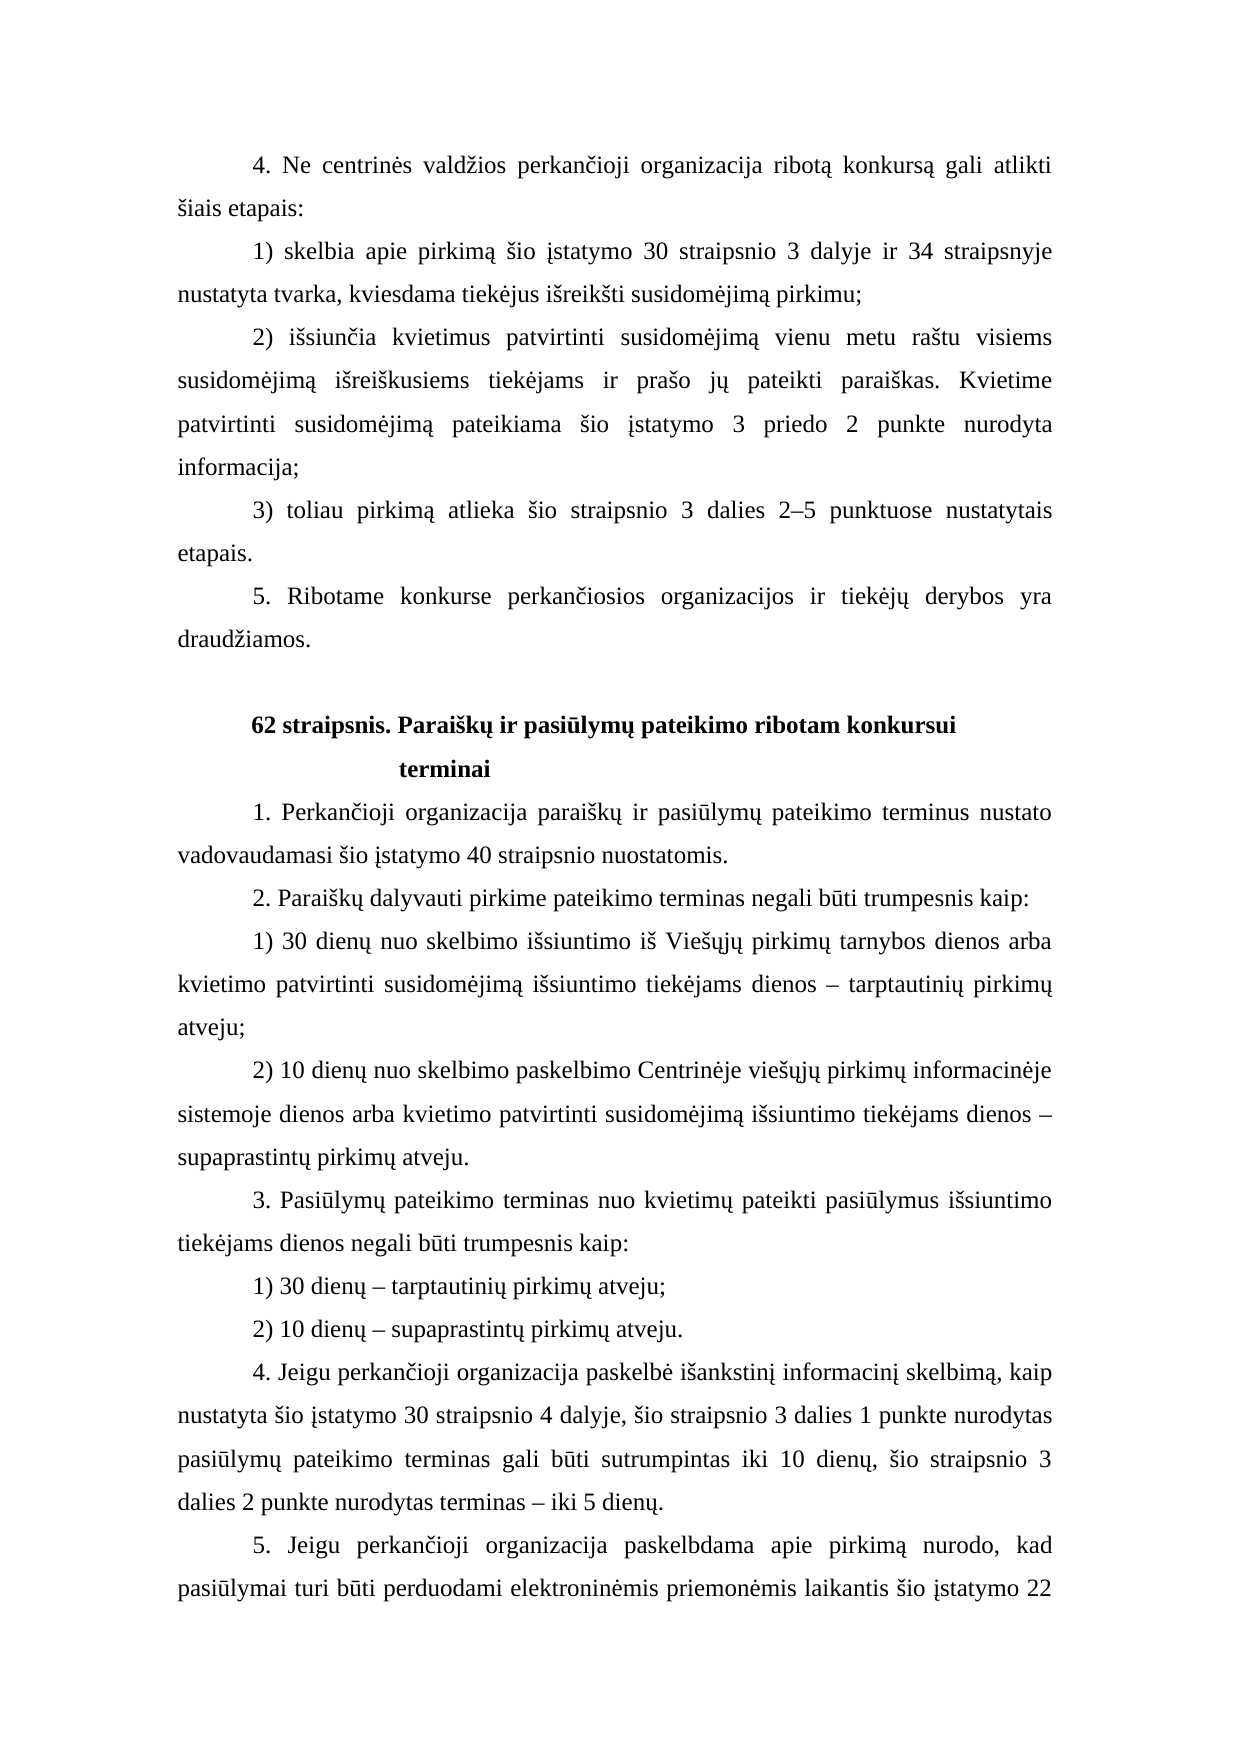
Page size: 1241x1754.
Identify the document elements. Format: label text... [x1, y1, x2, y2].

text 4. Ne centrinės valdžios perkančioji organizacija ribotą konkursą gali atlikti šiais etapais: [177, 150, 1053, 222]
text 2. Paraiškų dalyvauti pirkime pateikimo terminas negali būti trumpesnis kaip: [177, 883, 1053, 912]
text 4. Jeigu perkančioji organizacija paskelbė išankstinį informacinį skelbimą, kaip nustatyta šio įstatymo 30 straipsnio 4 dalyje, šio straipsnio 3 dalies 1 punkte nurodytas pasiūlymų pateikimo terminas gali būti sutrumpintas iki 10 dienų, šio straipsnio 3 dalies 2 punkte nurodytas terminas – iki 5 dienų. [177, 1357, 1053, 1516]
text 3) toliau pirkimą atlieka šio straipsnio 3 dalies 2–5 punktuose nustatytais etapais. [177, 495, 1053, 567]
text 1) 30 dienų – tarptautinių pirkimų atveju; [177, 1271, 1053, 1300]
text 5. Jeigu perkančioji organizacija paskelbdama apie pirkimą nurodo, kad pasiūlymai turi būti perduodami elektroninėmis priemonėmis laikantis šio įstatymo 22 [177, 1530, 1053, 1602]
text 2) 10 dienų – supaprastintų pirkimų atveju. [177, 1314, 1053, 1343]
text 2) 10 dienų nuo skelbimo paskelbimo Centrinėje viešųjų pirkimų informacinėje sistemoje dienos arba kvietimo patvirtinti susidomėjimą išsiuntimo tiekėjams dienos – supaprastintų pirkimų atveju. [177, 1056, 1053, 1171]
text 2) išsiunčia kvietimus patvirtinti susidomėjimą vienu metu raštu visiems susidomėjimą išreiškusiems tiekėjams ir prašo jų pateikti paraiškas. Kvietime patvirtinti susidomėjimą pateikiama šio įstatymo 3 priedo 2 punkte nurodyta informacija; [177, 322, 1053, 481]
text 62 straipsnis. Paraiškų ir pasiūlymų pateikimo ribotam konkursui terminai [251, 711, 1053, 782]
text 3. Pasiūlymų pateikimo terminas nuo kvietimų pateikti pasiūlymus išsiuntimo tiekėjams dienos negali būti trumpesnis kaip: [177, 1185, 1053, 1257]
text 5. Ribotame konkurse perkančiosios organizacijos ir tiekėjų derybos yra draudžiamos. [177, 581, 1053, 653]
text 1) 30 dienų nuo skelbimo išsiuntimo iš Viešųjų pirkimų tarnybos dienos arba kvietimo patvirtinti susidomėjimą išsiuntimo tiekėjams dienos – tarptautinių pirkimų atveju; [177, 926, 1053, 1041]
text 1) skelbia apie pirkimą šio įstatymo 30 straipsnio 3 dalyje ir 34 straipsnyje nustatyta tvarka, kviesdama tiekėjus išreikšti susidomėjimą pirkimu; [177, 236, 1053, 308]
text 1. Perkančioji organizacija paraiškų ir pasiūlymų pateikimo terminus nustato vadovaudamasi šio įstatymo 40 straipsnio nuostatomis. [177, 797, 1053, 869]
